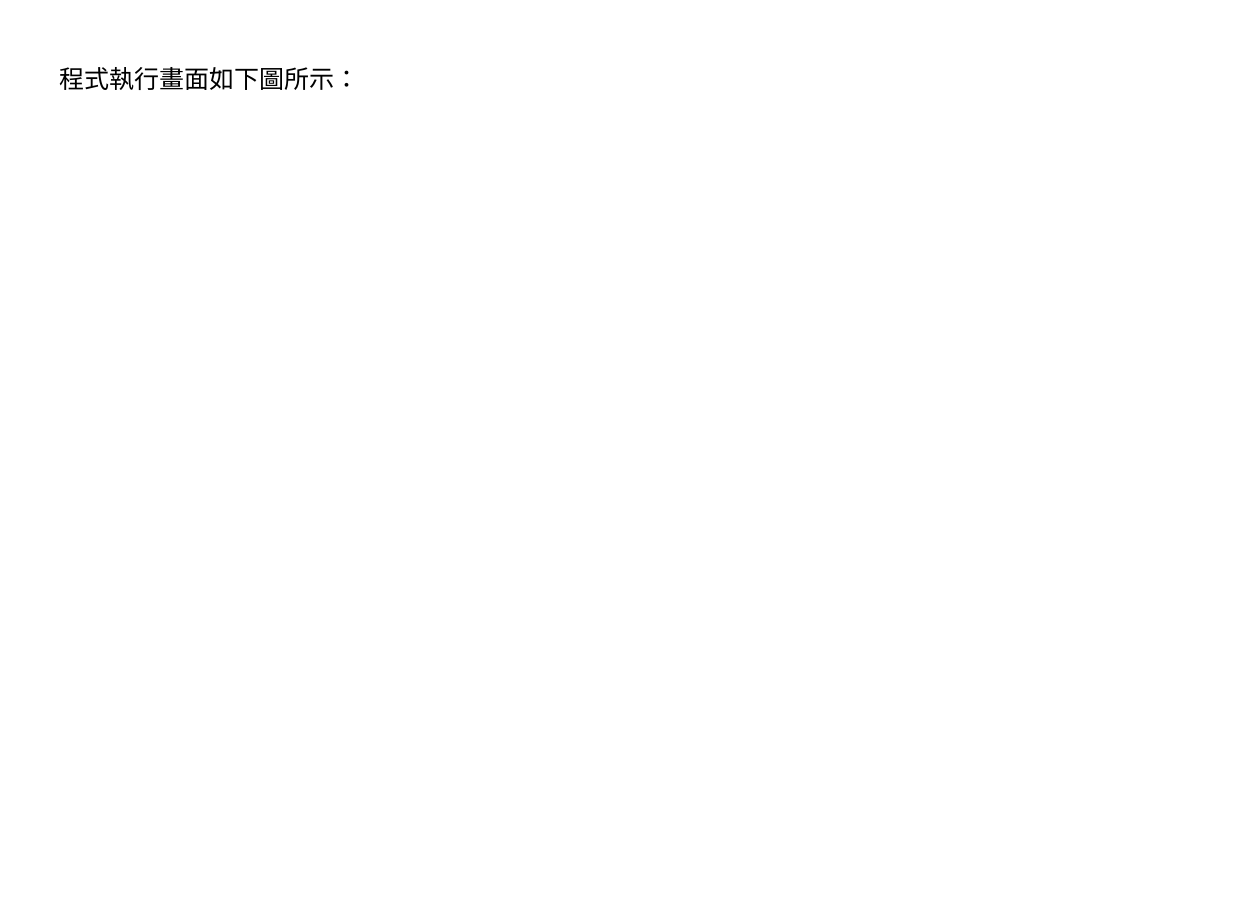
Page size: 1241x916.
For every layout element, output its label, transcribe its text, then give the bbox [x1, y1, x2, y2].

text 程式執行畫面如下圖所示： [59, 59, 1181, 95]
